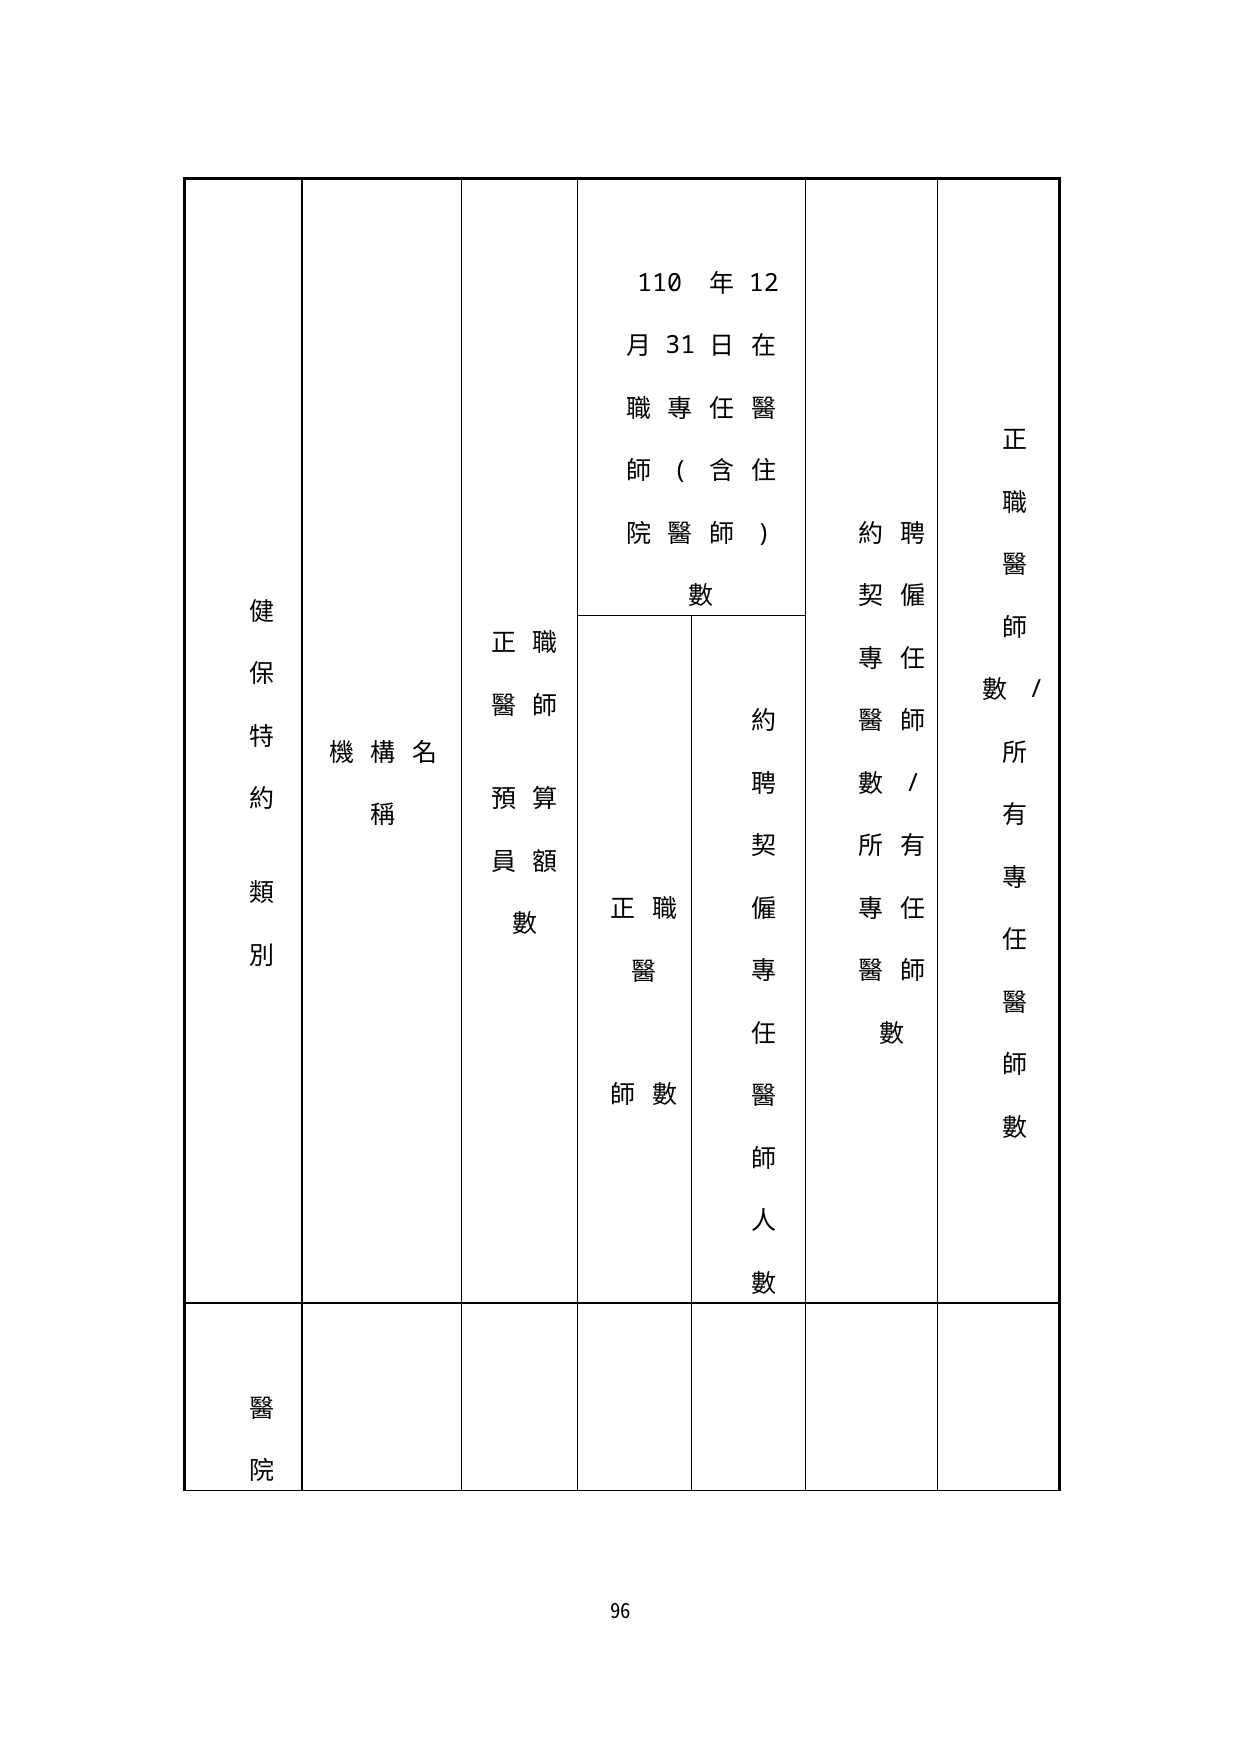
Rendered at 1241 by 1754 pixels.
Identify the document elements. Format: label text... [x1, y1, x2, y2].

table_header 110年12月31日在職專任醫師(含住院醫師)數 [578, 180, 805, 615]
table_header 機構名稱 [303, 180, 461, 1302]
table_header 約聘契僱專任醫師數/所有專任醫師數 [806, 180, 937, 1302]
table_cell [578, 1304, 691, 1490]
table_cell [938, 1304, 1058, 1490]
table_cell [692, 1304, 805, 1490]
table_header 正職醫師數/所有專任醫師數 [938, 180, 1058, 1302]
table_cell 正職醫 師數 [578, 616, 691, 1302]
table_cell [462, 1304, 577, 1490]
table_cell [303, 1304, 461, 1490]
table_cell 約聘契僱專任醫師人數 [692, 616, 805, 1302]
table_header 健保特約 類別 [186, 180, 301, 1302]
table_header 正職醫師 預算員額數 [462, 180, 577, 1302]
table_cell 醫院 [186, 1304, 301, 1490]
table_cell [806, 1304, 937, 1490]
